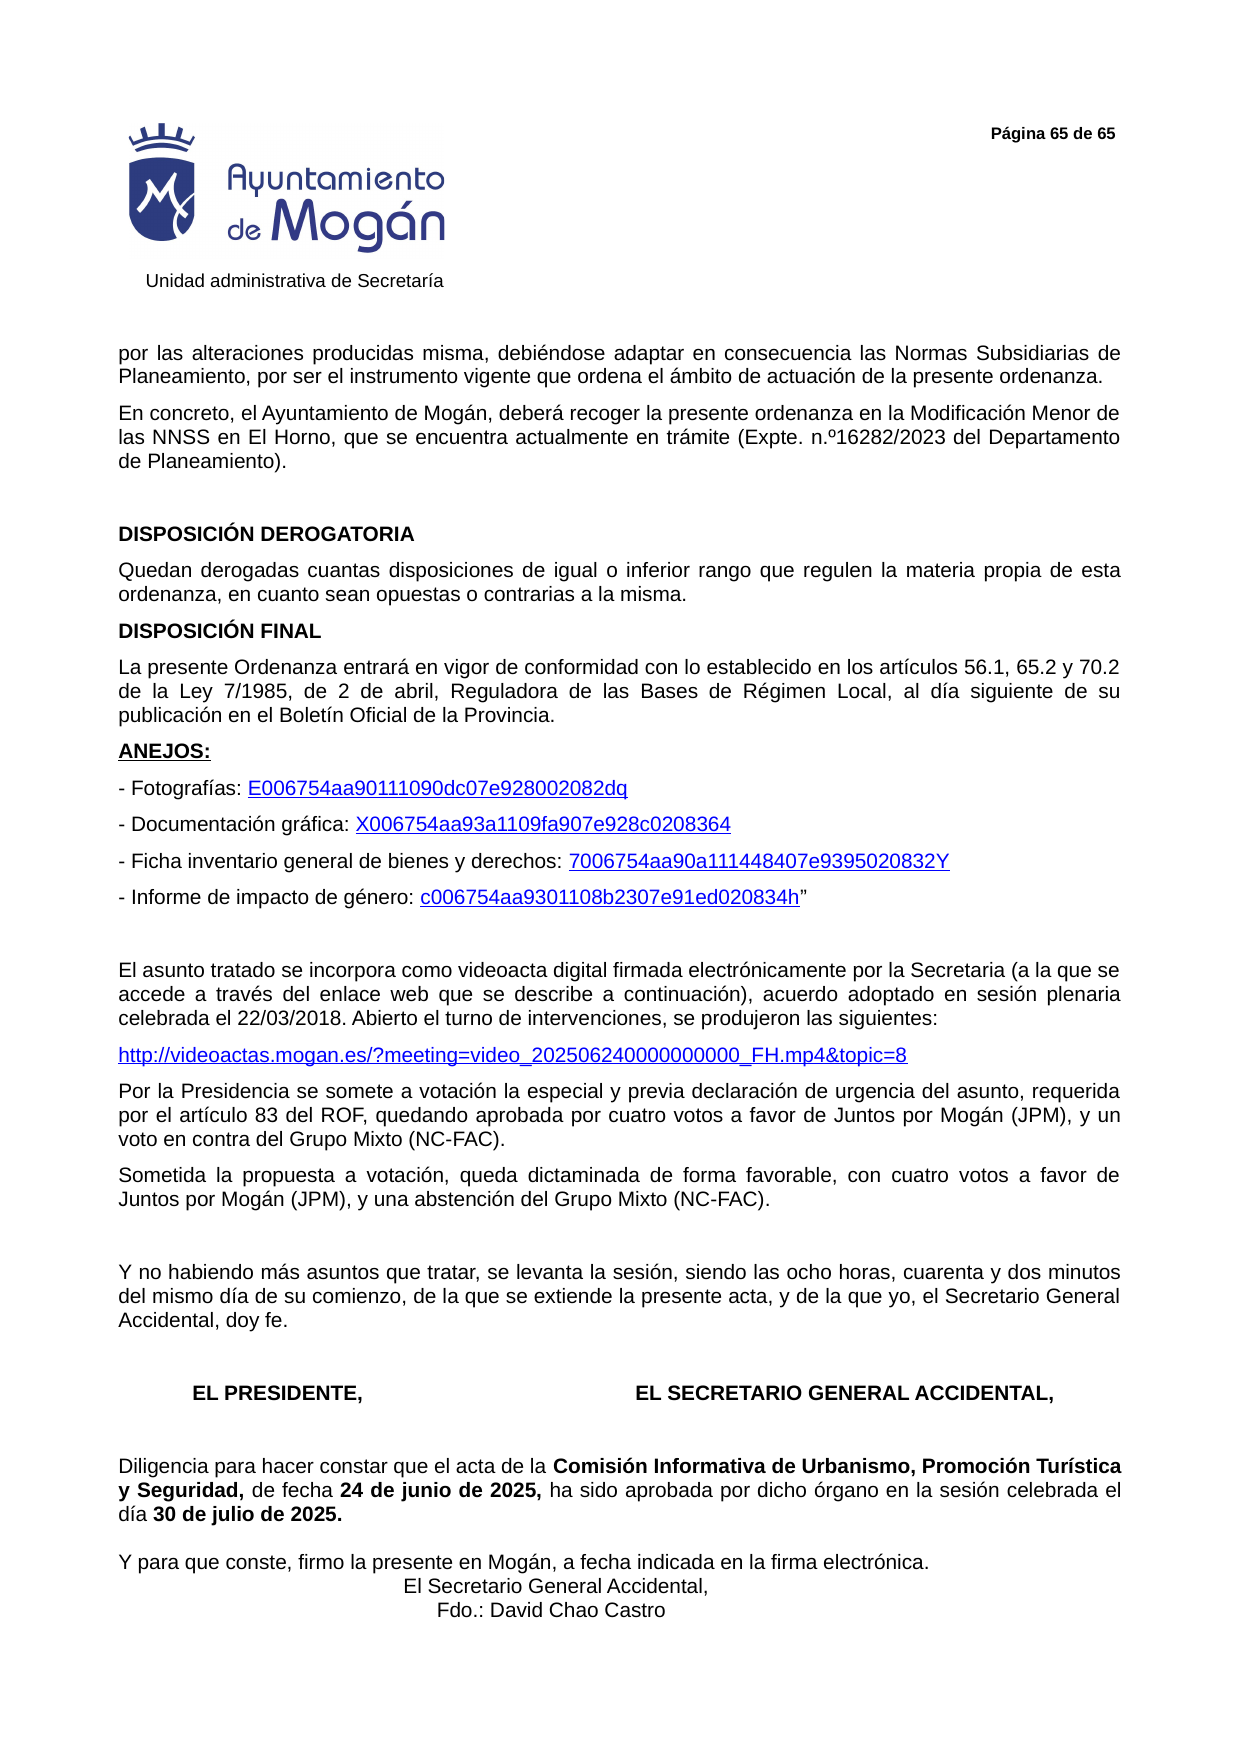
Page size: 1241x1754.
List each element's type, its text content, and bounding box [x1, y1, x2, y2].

text DISPOSICIÓN FINAL [118, 618, 1122, 642]
text El asunto tratado se incorpora como videoacta digital firmada electrónicamente por la Secretaria (a la que se accede a través del enlace web que se describe a continuación), acuerdo adoptado en sesión plenaria celebrada el 22/03/2018. Abierto el turno de intervenciones, se produjeron las siguientes: [118, 958, 1122, 1030]
text Fdo.: David Chao Castro [118, 1598, 1122, 1622]
text - Documentación gráfica: X006754aa93a1109fa907e928c0208364 [118, 812, 1122, 836]
picture [128, 123, 445, 259]
text Y no habiendo más asuntos que tratar, se levanta la sesión, siendo las ocho horas, cuarenta y dos minutos del mismo día de su comienzo, de la que se extiende la presente acta, y de la que yo, el Secretario General Accidental, doy fe. [118, 1260, 1122, 1332]
text El Secretario General Accidental, [118, 1574, 1122, 1598]
text - Ficha inventario general de bienes y derechos: 7006754aa90a111448407e9395020832Y [118, 849, 1122, 873]
text - Fotografías: E006754aa90111090dc07e928002082dq [118, 776, 1122, 800]
text por las alteraciones producidas misma, debiéndose adaptar en consecuencia las Normas Subsidiarias de Planeamiento, por ser el instrumento vigente que ordena el ámbito de actuación de la presente ordenanza. [118, 340, 1122, 388]
text - Informe de impacto de género: c006754aa9301108b2307e91ed020834h” [118, 885, 1122, 909]
text Sometida la propuesta a votación, queda dictaminada de forma favorable, con cuatro votos a favor de Juntos por Mogán (JPM), y una abstención del Grupo Mixto (NC-FAC). [118, 1163, 1122, 1211]
text EL PRESIDENTE, EL SECRETARIO GENERAL ACCIDENTAL, [118, 1381, 1122, 1405]
text La presente Ordenanza entrará en vigor de conformidad con lo establecido en los artículos 56.1, 65.2 y 70.2 de la Ley 7/1985, de 2 de abril, Reguladora de las Bases de Régimen Local, al día siguiente de su publicación en el Boletín Oficial de la Provincia. [118, 655, 1122, 727]
text ANEJOS: [118, 739, 1122, 763]
text En concreto, el Ayuntamiento de Mogán, deberá recoger la presente ordenanza en la Modificación Menor de las NNSS en El Horno, que se encuentra actualmente en trámite (Expte. n.º16282/2023 del Departamento de Planeamiento). [118, 401, 1122, 473]
text Diligencia para hacer constar que el acta de la Comisión Informativa de Urbanismo, Promoción Turística y Seguridad, de fecha 24 de junio de 2025, ha sido aprobada por dicho órgano en la sesión celebrada el día 30 de julio de 2025. [118, 1454, 1122, 1526]
text DISPOSICIÓN DEROGATORIA [118, 522, 1122, 546]
text Y para que conste, firmo la presente en Mogán, a fecha indicada en la firma electrónica. [118, 1550, 1122, 1574]
text Quedan derogadas cuantas disposiciones de igual o inferior rango que regulen la materia propia de esta ordenanza, en cuanto sean opuestas o contrarias a la misma. [118, 558, 1122, 606]
text Por la Presidencia se somete a votación la especial y previa declaración de urgencia del asunto, requerida por el artículo 83 del ROF, quedando aprobada por cuatro votos a favor de Juntos por Mogán (JPM), y un voto en contra del Grupo Mixto (NC-FAC). [118, 1079, 1122, 1151]
text http://videoactas.mogan.es/?meeting=video_202506240000000000_FH.mp4&topic=8 [118, 1042, 1122, 1066]
